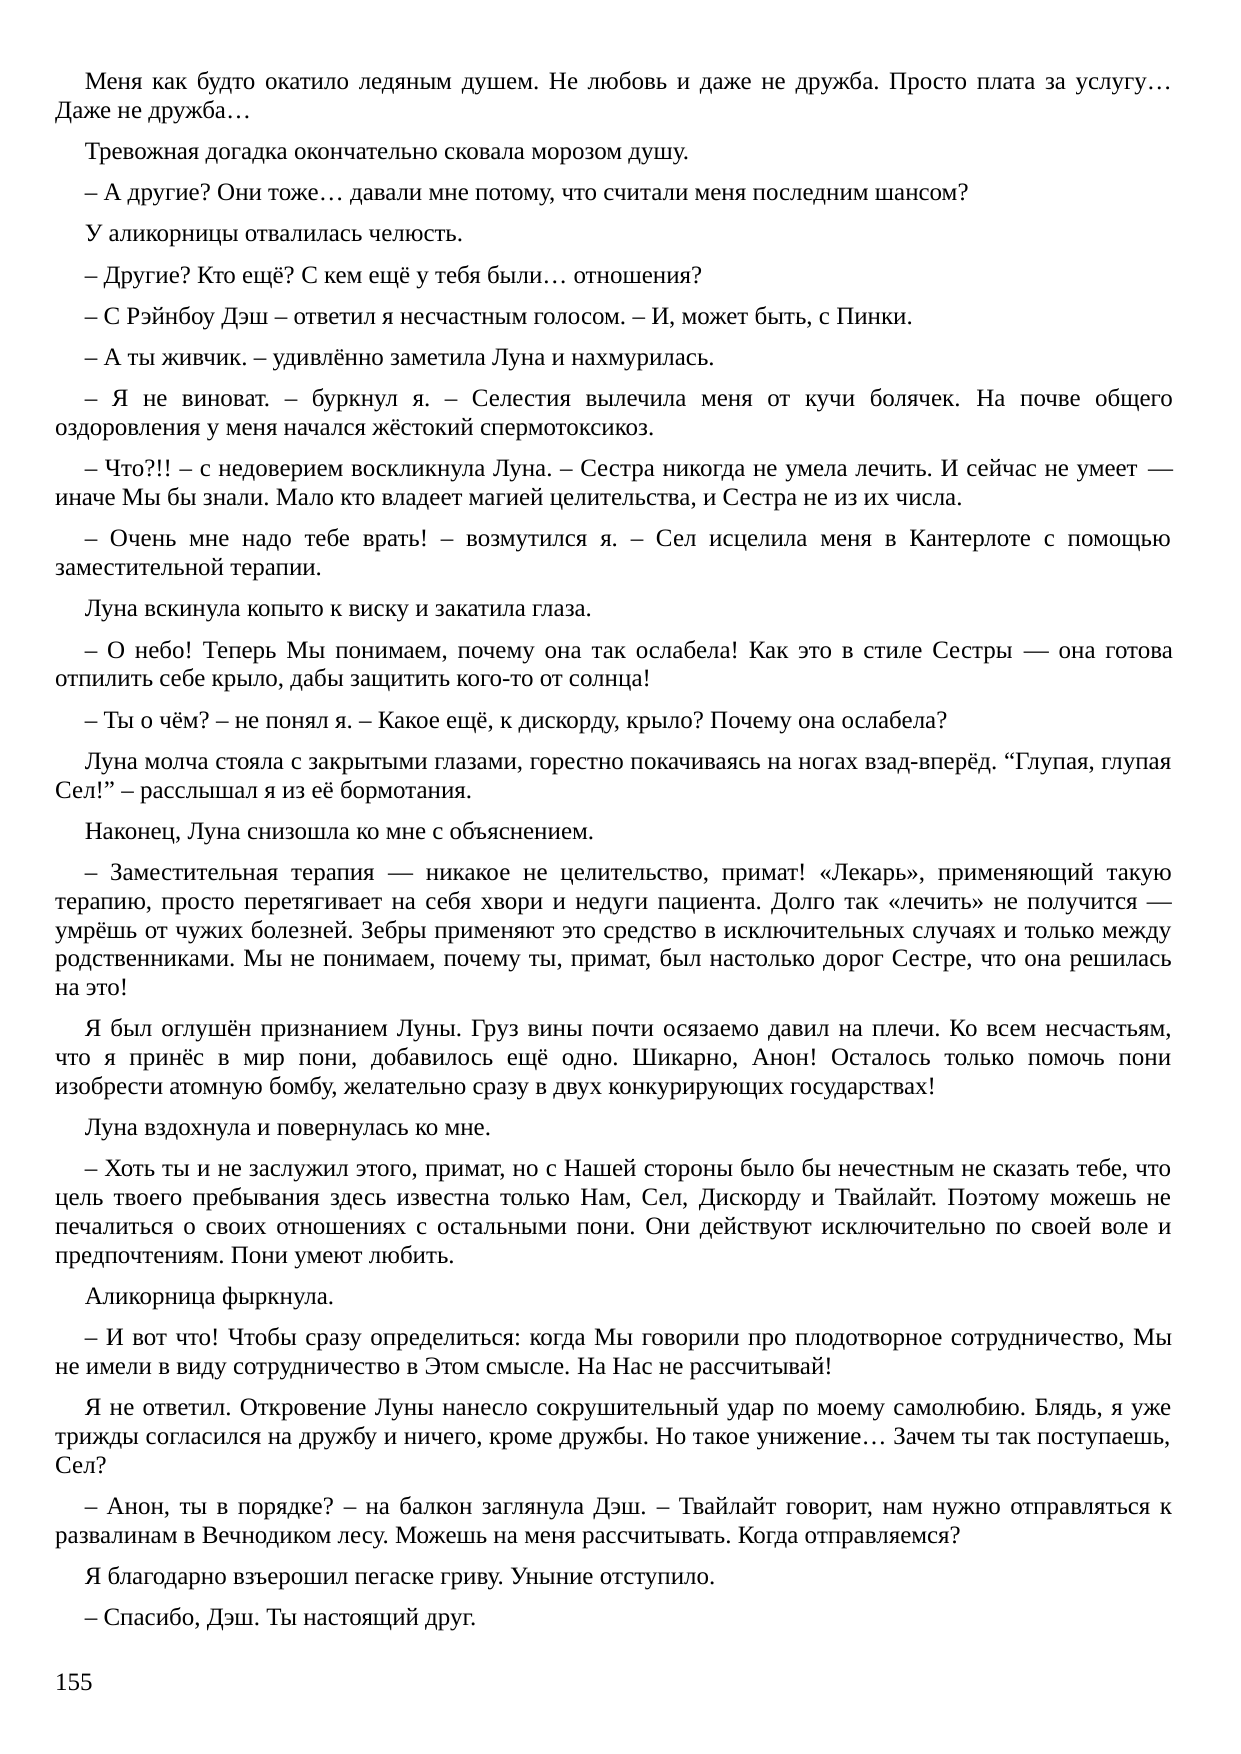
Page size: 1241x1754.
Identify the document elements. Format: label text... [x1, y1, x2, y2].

text – А ты живчик. – удивлённо заметила Луна и нахмурилась. [55, 342, 1173, 371]
text Наконец, Луна снизошла ко мне с объяснением. [55, 816, 1173, 845]
text – Я не виноват. – буркнул я. – Селестия вылечила меня от кучи болячек. На почве общего оздоровления у меня начался жёстокий спермотоксикоз. [55, 383, 1173, 441]
text Я не ответил. Откровение Луны нанесло сокрушительный удар по моему самолюбию. Блядь, я уже трижды согласился на дружбу и ничего, кроме дружбы. Но такое унижение… Зачем ты так поступаешь, Сел? [55, 1392, 1173, 1478]
text – И вот что! Чтобы сразу определиться: когда Мы говорили про плодотворное сотрудничество, Мы не имели в виду сотрудничество в Этом смысле. На Нас не рассчитывай! [55, 1322, 1173, 1380]
text – Ты о чём? – не понял я. – Какое ещё, к дискорду, крыло? Почему она ослабела? [55, 705, 1173, 733]
text – С Рэйнбоу Дэш – ответил я несчастным голосом. – И, может быть, с Пинки. [55, 301, 1173, 330]
text Луна молча стояла с закрытыми глазами, горестно покачиваясь на ногах взад-вперёд. “Глупая, глупая Сел!” – расслышал я из её бормотания. [55, 746, 1173, 803]
text – Очень мне надо тебе врать! – возмутился я. – Сел исцелила меня в Кантерлоте с помощью заместительной терапии. [55, 523, 1173, 581]
text – Заместительная терапия — никакое не целительство, примат! «Лекарь», применяющий такую терапию, просто перетягивает на себя хвори и недуги пациента. Долго так «лечить» не получится — умрёшь от чужих болезней. Зебры применяют это средство в исключительных случаях и только между родственниками. Мы не понимаем, почему ты, примат, был настолько дорог Сестре, что она решилась на это! [55, 857, 1173, 1001]
text – Хоть ты и не заслужил этого, примат, но с Нашей стороны было бы нечестным не сказать тебе, что цель твоего пребывания здесь известна только Нам, Сел, Дискорду и Твайлайт. Поэтому можешь не печалиться о своих отношениях с остальными пони. Они действуют исключительно по своей воле и предпочтениям. Пони умеют любить. [55, 1153, 1173, 1268]
text – Спасибо, Дэш. Ты настоящий друг. [55, 1602, 1173, 1631]
text У аликорницы отвалилась челюсть. [55, 218, 1173, 247]
text Аликорница фыркнула. [55, 1281, 1173, 1310]
text – Другие? Кто ещё? С кем ещё у тебя были… отношения? [55, 260, 1173, 288]
text – А другие? Они тоже… давали мне потому, что считали меня последним шансом? [55, 177, 1173, 206]
text – Анон, ты в порядке? – на балкон заглянула Дэш. – Твайлайт говорит, нам нужно отправляться к развалинам в Вечнодиком лесу. Можешь на меня рассчитывать. Когда отправляемся? [55, 1491, 1173, 1548]
text Я был оглушён признанием Луны. Груз вины почти осязаемо давил на плечи. Ко всем несчастьям, что я принёс в мир пони, добавилось ещё одно. Шикарно, Анон! Осталось только помочь пони изобрести атомную бомбу, желательно сразу в двух конкурирующих государствах! [55, 1013, 1173, 1100]
text Я благодарно взъерошил пегаске гриву. Уныние отступило. [55, 1561, 1173, 1590]
text Тревожная догадка окончательно сковала морозом душу. [55, 136, 1173, 165]
text Луна вскинула копыто к виску и закатила глаза. [55, 593, 1173, 622]
text Луна вздохнула и повернулась ко мне. [55, 1112, 1173, 1141]
text Меня как будто окатило ледяным душем. Не любовь и даже не дружба. Просто плата за услугу… Даже не дружба… [55, 66, 1173, 123]
text – О небо! Теперь Мы понимаем, почему она так ослабела! Как это в стиле Сестры — она готова отпилить себе крыло, дабы защитить кого-то от солнца! [55, 635, 1173, 692]
text – Что?!! – с недоверием воскликнула Луна. – Сестра никогда не умела лечить. И сейчас не умеет — иначе Мы бы знали. Мало кто владеет магией целительства, и Сестра не из их числа. [55, 453, 1173, 511]
